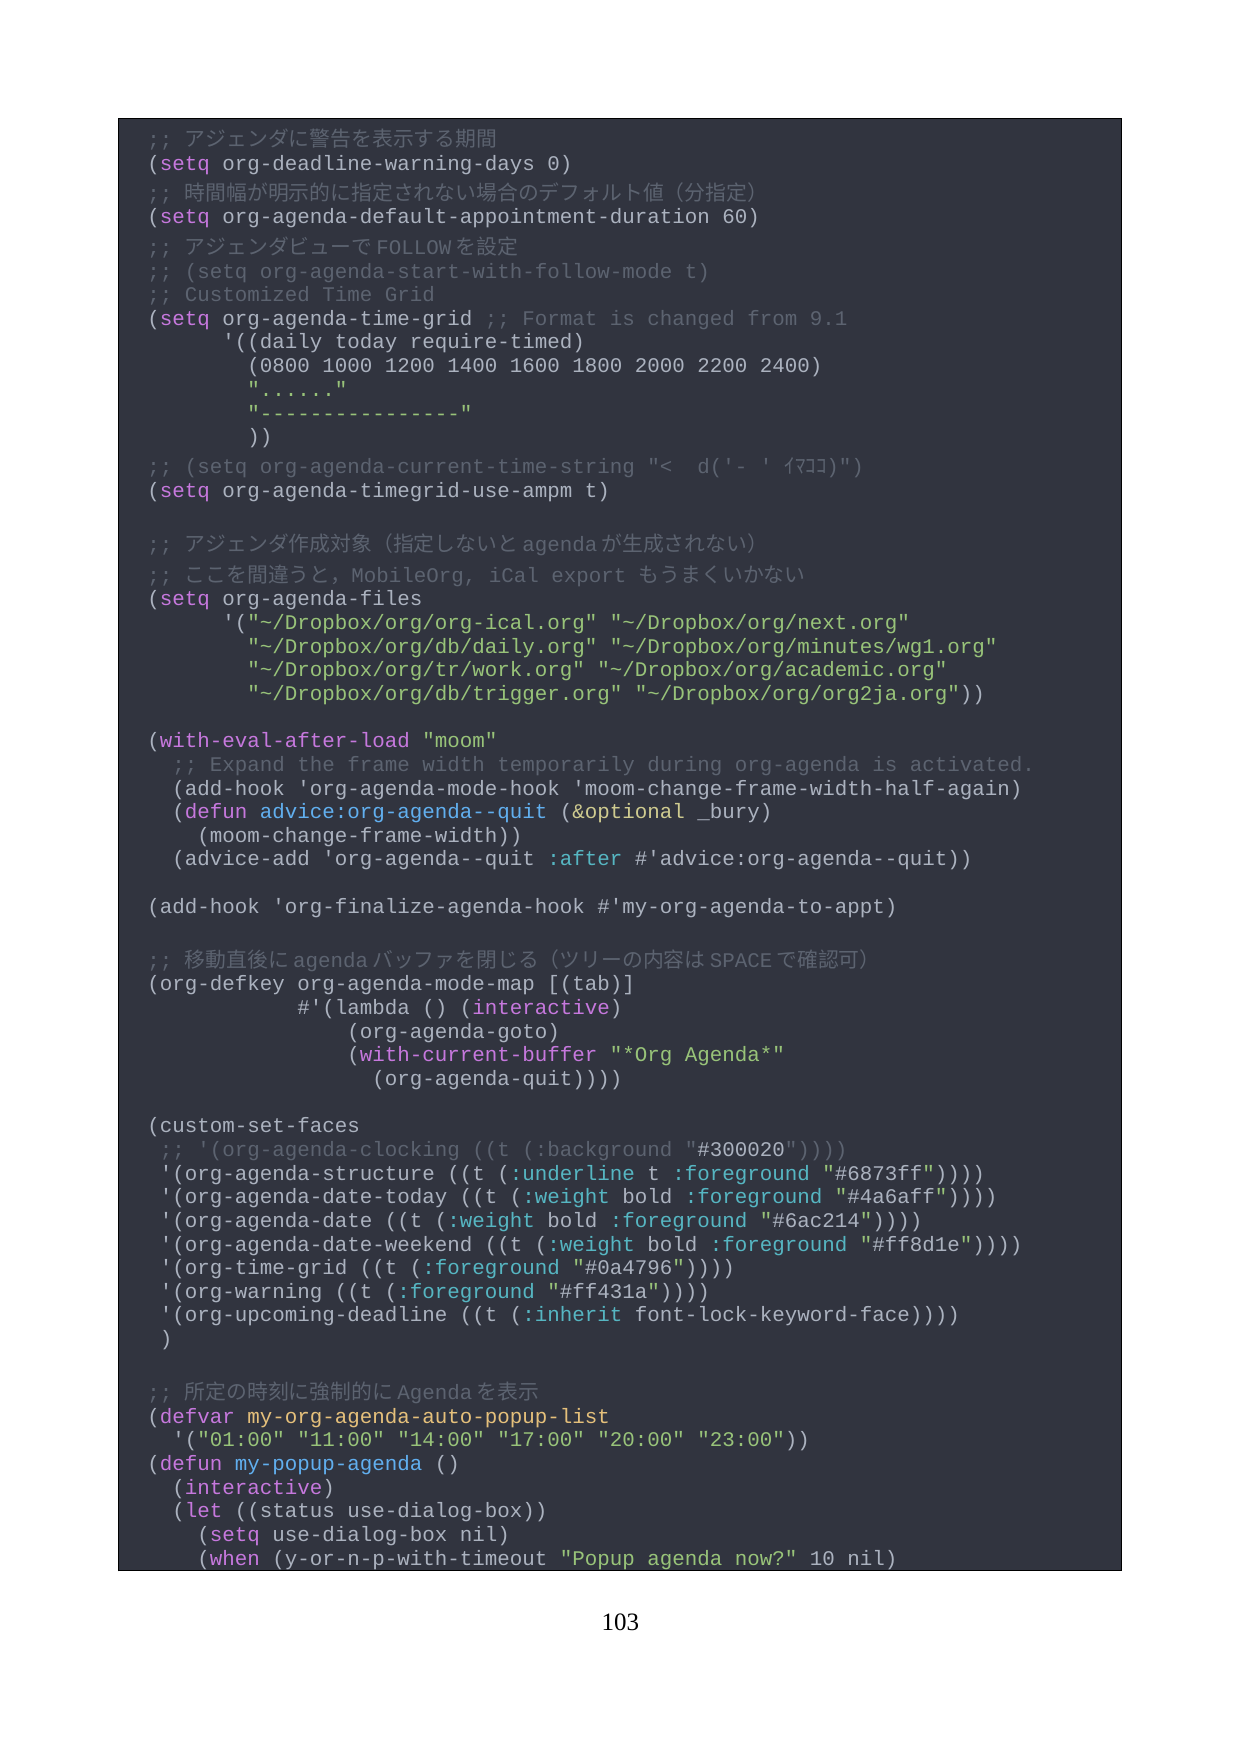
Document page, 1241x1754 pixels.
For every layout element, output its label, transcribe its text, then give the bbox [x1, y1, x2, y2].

text (moom-change-frame-width)) [119, 821, 1121, 844]
text ;; '(org-agenda-clocking ((t (:background "#300020")))) [119, 1135, 1121, 1159]
text (setq org-agenda-files [119, 584, 1121, 608]
text #'(lambda () (interactive) [119, 993, 1121, 1017]
text '("~/Dropbox/org/org-ical.org" "~/Dropbox/org/next.org" [119, 608, 1121, 632]
text (custom-set-faces [119, 1111, 1121, 1135]
text (defvar my-org-agenda-auto-popup-list [119, 1402, 1121, 1426]
text ;; アジェンダに警告を表示する期間 [119, 119, 1121, 148]
text ;; アジェンダ作成対象（指定しないとagendaが生成されない） [119, 523, 1121, 554]
text (org-agenda-quit)))) [119, 1064, 1121, 1088]
text (setq use-dialog-box nil) [119, 1520, 1121, 1544]
text (let ((status use-dialog-box)) [119, 1496, 1121, 1520]
text (org-agenda-goto) [119, 1017, 1121, 1040]
text '("01:00" "11:00" "14:00" "17:00" "20:00" "23:00")) [119, 1426, 1121, 1449]
text (setq org-deadline-warning-days 0) [119, 148, 1121, 172]
text (add-hook 'org-finalize-agenda-hook #'my-org-agenda-to-appt) [119, 892, 1121, 915]
text ) [119, 1324, 1121, 1348]
text (advice-add 'org-agenda--quit :after #'advice:org-agenda--quit)) [119, 844, 1121, 868]
text ;; 所定の時刻に強制的にAgendaを表示 [119, 1371, 1121, 1402]
text '(org-warning ((t (:foreground "#ff431a")))) [119, 1277, 1121, 1301]
text ;; アジェンダビューでFOLLOWを設定 [119, 226, 1121, 257]
text '((daily today require-timed) [119, 328, 1121, 351]
text (0800 1000 1200 1400 1600 1800 2000 2200 2400) [119, 351, 1121, 375]
text ;; 移動直後にagendaバッファを閉じる（ツリーの内容はSPACEで確認可） [119, 939, 1121, 969]
text )) [119, 422, 1121, 446]
text (with-eval-after-load "moom" [119, 726, 1121, 750]
text "~/Dropbox/org/db/daily.org" "~/Dropbox/org/minutes/wg1.org" [119, 632, 1121, 655]
text (setq org-agenda-timegrid-use-ampm t) [119, 476, 1121, 500]
text '(org-agenda-date-today ((t (:weight bold :foreground "#4a6aff")))) [119, 1182, 1121, 1206]
text '(org-agenda-date-weekend ((t (:weight bold :foreground "#ff8d1e")))) [119, 1229, 1121, 1253]
text (with-current-buffer "*Org Agenda*" [119, 1040, 1121, 1064]
text ;; ここを間違うと，MobileOrg, iCal export もうまくいかない [119, 554, 1121, 584]
text (setq org-agenda-default-appointment-duration 60) [119, 203, 1121, 226]
text '(org-upcoming-deadline ((t (:inherit font-lock-keyword-face)))) [119, 1301, 1121, 1324]
text ;; Expand the frame width temporarily during org-agenda is activated. [119, 750, 1121, 773]
text ;; Customized Time Grid [119, 280, 1121, 304]
text '(org-agenda-date ((t (:weight bold :foreground "#6ac214")))) [119, 1206, 1121, 1229]
text ;; 時間幅が明示的に指定されない場合のデフォルト値（分指定） [119, 172, 1121, 203]
text (defun my-popup-agenda () [119, 1449, 1121, 1473]
text "----------------" [119, 398, 1121, 422]
text (defun advice:org-agenda--quit (&optional _bury) [119, 797, 1121, 821]
text (setq org-agenda-time-grid ;; Format is changed from 9.1 [119, 304, 1121, 328]
text "......" [119, 375, 1121, 398]
text "~/Dropbox/org/tr/work.org" "~/Dropbox/org/academic.org" [119, 655, 1121, 679]
text (when (y-or-n-p-with-timeout "Popup agenda now?" 10 nil) [119, 1544, 1121, 1570]
text '(org-agenda-structure ((t (:underline t :foreground "#6873ff")))) [119, 1159, 1121, 1182]
text (org-defkey org-agenda-mode-map [(tab)] [119, 969, 1121, 993]
text ;; (setq org-agenda-start-with-follow-mode t) [119, 257, 1121, 280]
text ;; (setq org-agenda-current-time-string "< d('- ' ｲﾏｺｺ)") [119, 446, 1121, 476]
text (interactive) [119, 1473, 1121, 1496]
text (add-hook 'org-agenda-mode-hook 'moom-change-frame-width-half-again) [119, 773, 1121, 797]
text "~/Dropbox/org/db/trigger.org" "~/Dropbox/org/org2ja.org")) [119, 679, 1121, 703]
text '(org-time-grid ((t (:foreground "#0a4796")))) [119, 1253, 1121, 1277]
